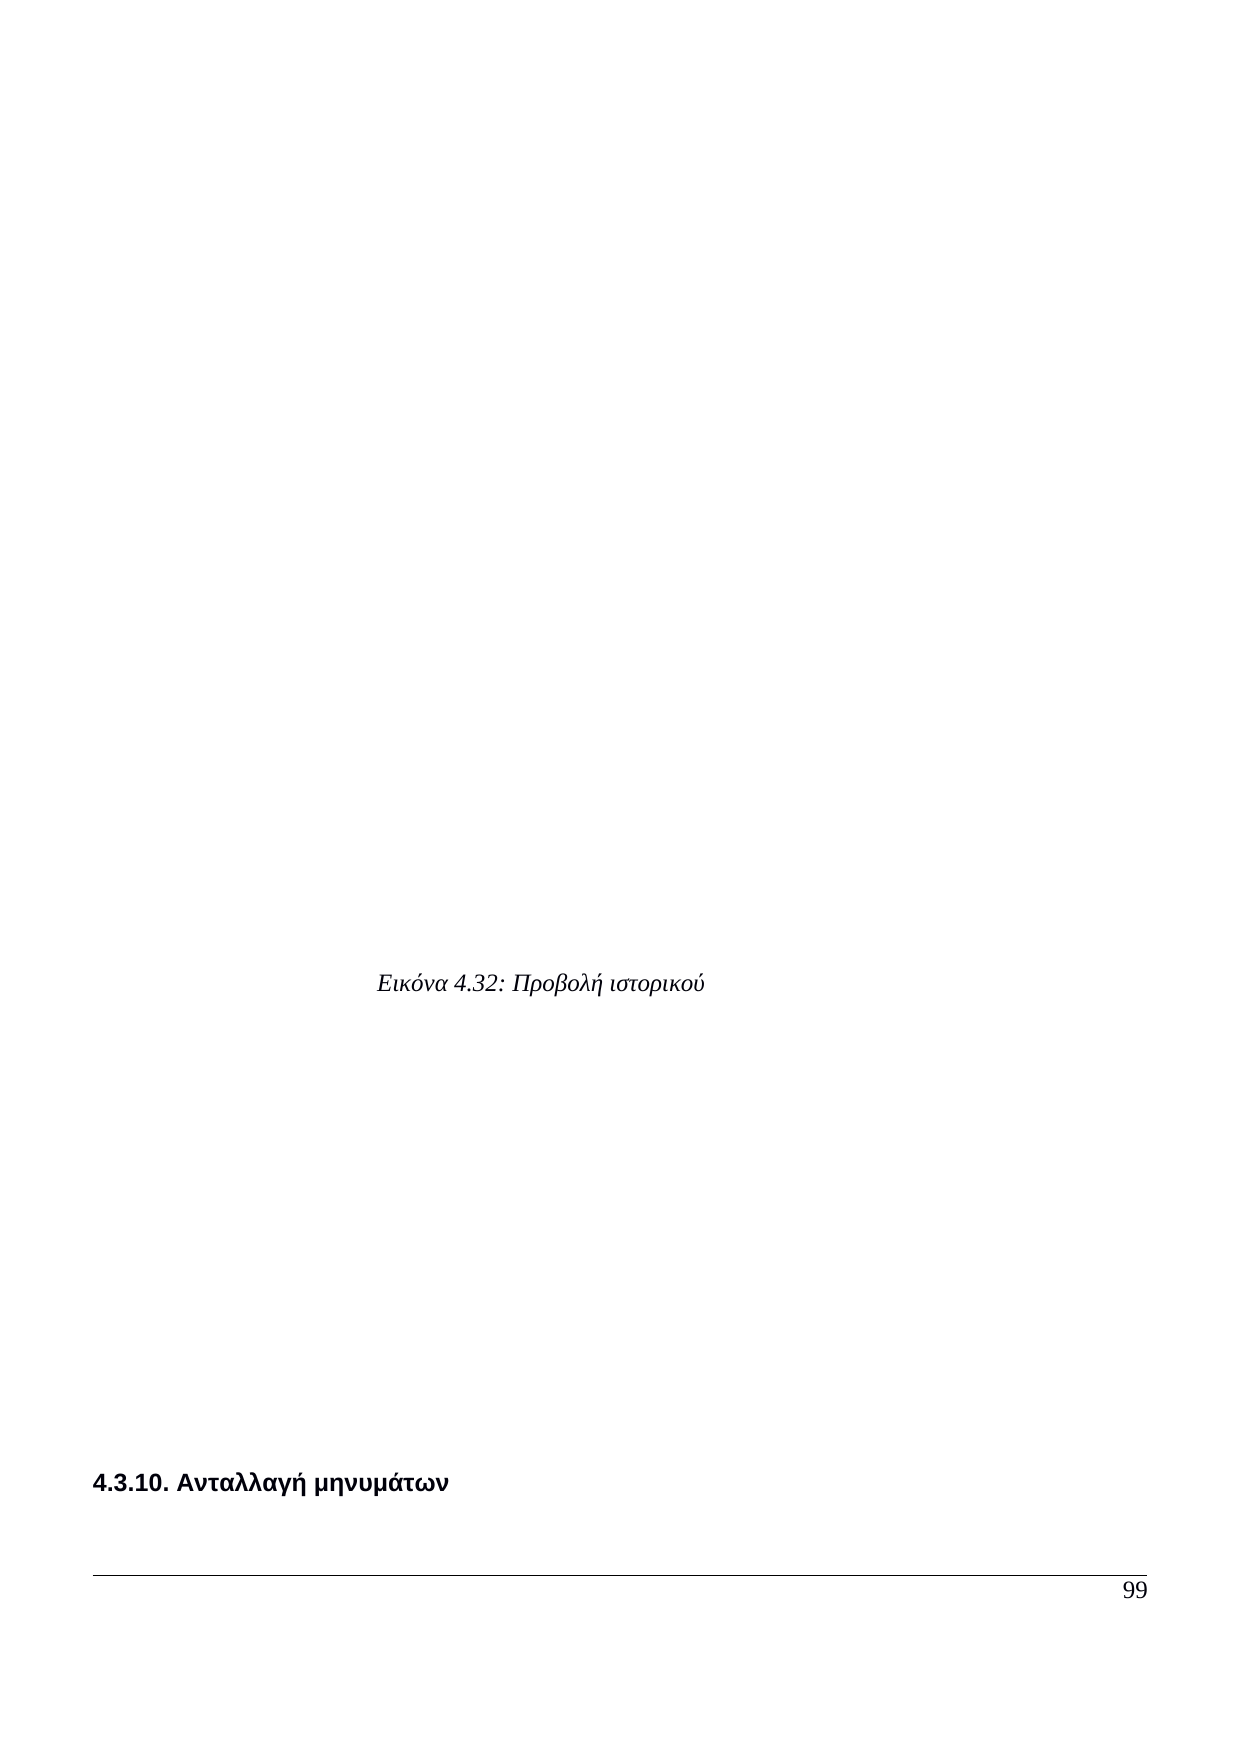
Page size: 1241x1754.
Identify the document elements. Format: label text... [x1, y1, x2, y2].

text 4.3.10. Ανταλλαγή μηνυμάτων [93, 1468, 1147, 1497]
text Εικόνα 4.32: Προβολή ιστορικού [377, 162, 863, 997]
